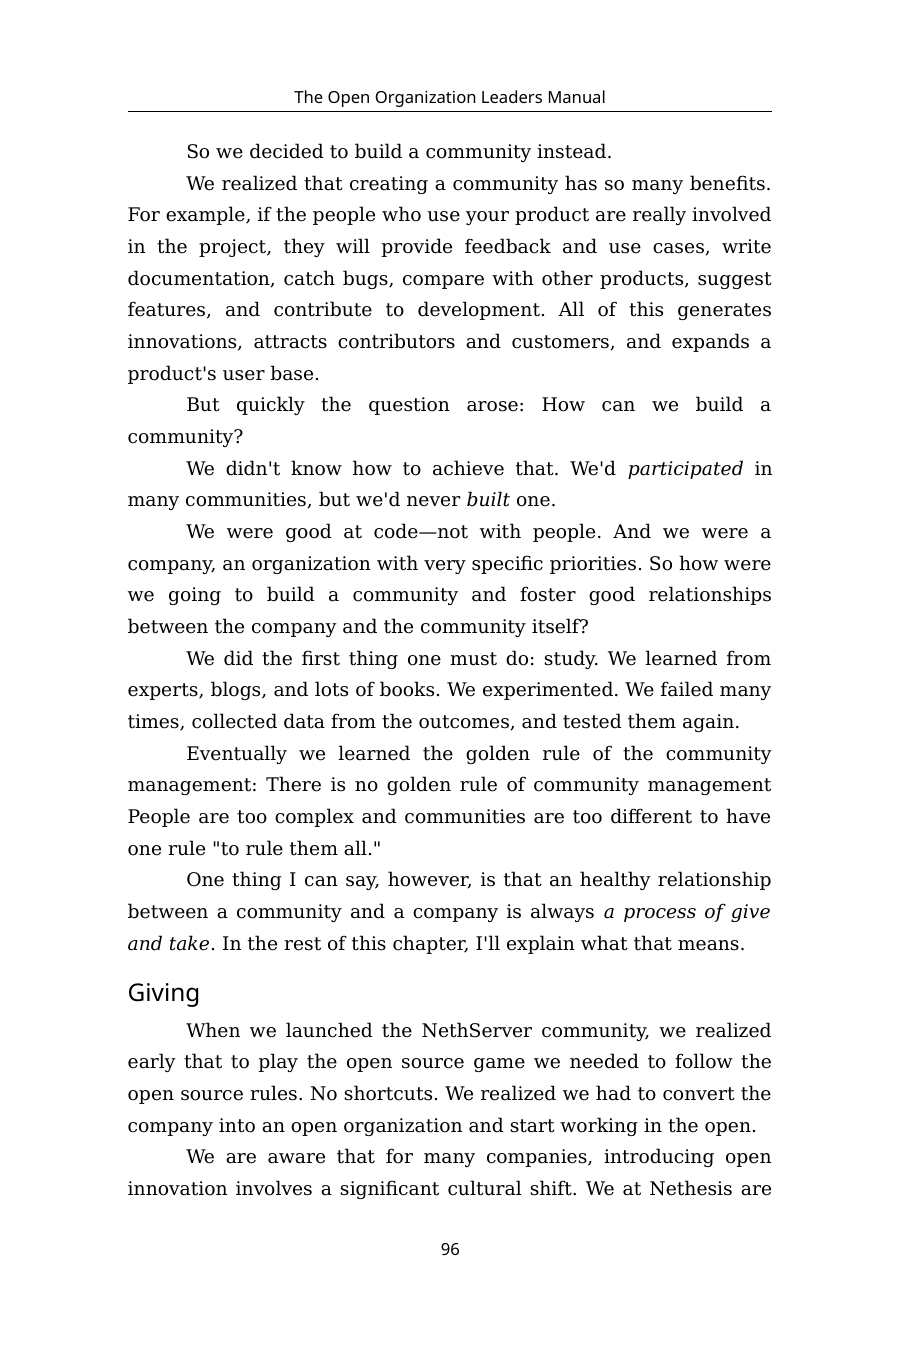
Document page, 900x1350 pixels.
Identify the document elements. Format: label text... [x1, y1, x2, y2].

text But quickly the question arose: How can we build a community? [127, 394, 772, 448]
text We did the first thing one must do: study. We learned from experts, blogs, and lots of books. We experimented. We failed many times, collected data from the outcomes, and tested them again. [127, 648, 772, 733]
text We didn't know how to achieve that. We'd participated in many communities, but we'd never built one. [127, 458, 772, 511]
text We are aware that for many companies, introducing open innovation involves a significant cultural shift. We at Nethesis are [127, 1146, 772, 1200]
text One thing I can say, however, is that an healthy relationship between a community and a company is always a process of give and take. In the rest of this chapter, I'll explain what that means. [127, 869, 772, 954]
text We realized that creating a community has so many benefits. For example, if the people who use your product are really involved in the project, they will provide feedback and use cases, write documentation, catch bugs, compare with other products, suggest features, and contribute to development. All of this generates innovations, attracts contributors and customers, and expands a product's user base. [127, 173, 772, 384]
text We were good at code—not with people. And we were a company, an organization with very specific priorities. So how were we going to build a community and foster good relationships between the company and the community itself? [127, 521, 772, 638]
text When we launched the NethServer community, we realized early that to play the open source game we needed to follow the open source rules. No shortcuts. We realized we had to convert the company into an open organization and start working in the open. [127, 1019, 772, 1136]
text So we decided to build a community instead. [127, 141, 772, 163]
text Eventually we learned the golden rule of the community management: There is no golden rule of community management People are too complex and communities are too different to have one rule "to rule them all." [127, 743, 772, 859]
subtitle Giving [127, 979, 772, 1008]
